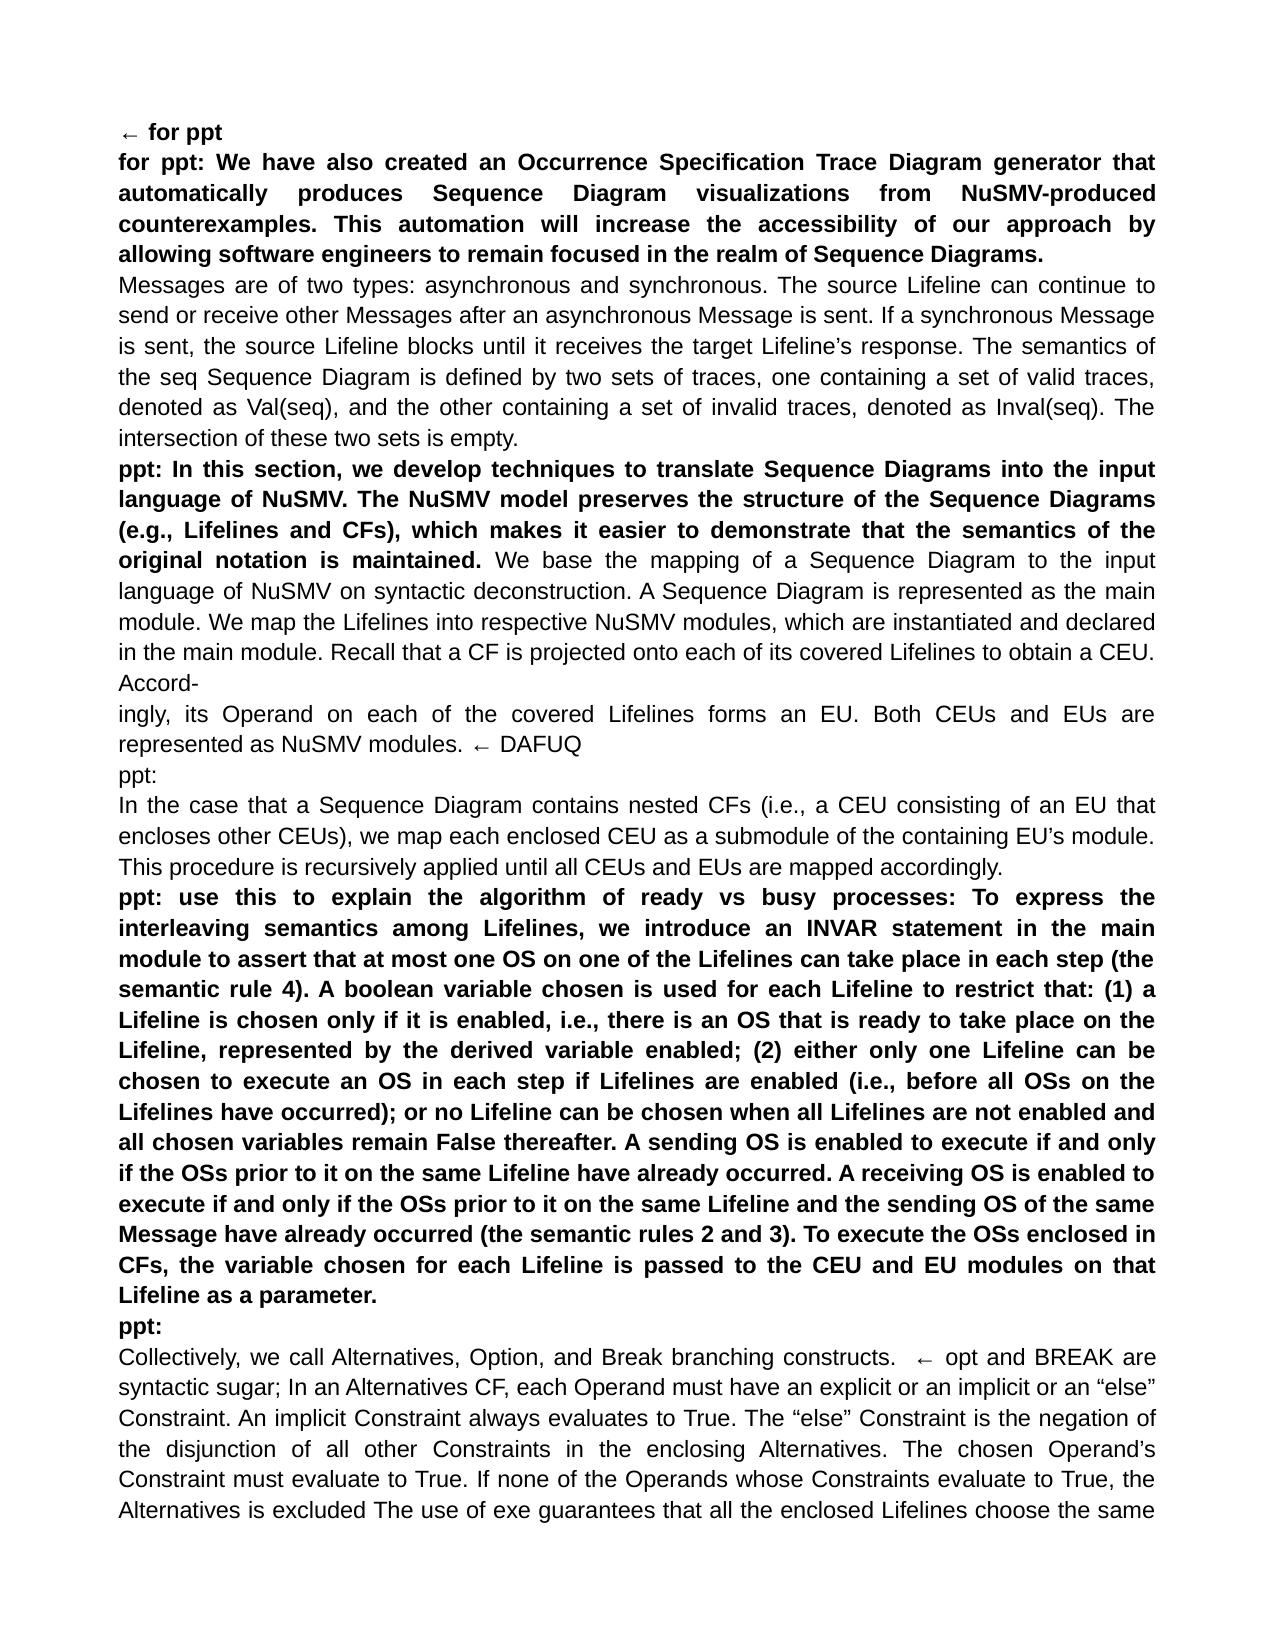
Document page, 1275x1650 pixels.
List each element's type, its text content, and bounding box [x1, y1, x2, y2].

text Messages are of two types: asynchronous and synchronous. The source Lifeline can continue to send or receive other Messages after an asynchronous Message is sent. If a synchronous Message is sent, the source Lifeline blocks until it receives the target Lifeline’s response. The semantics of the seq Sequence Diagram is defined by two sets of traces, one containing a set of valid traces, denoted as Val(seq), and the other containing a set of invalid traces, denoted as Inval(seq). The intersection of these two sets is empty. [118, 271, 1157, 451]
text ppt: [118, 761, 1157, 788]
text Collectively, we call Alternatives, Option, and Break branching constructs. ← opt and BREAK are syntactic sugar; In an Alternatives CF, each Operand must have an explicit or an implicit or an “else” Constraint. An implicit Constraint always evaluates to True. The “else” Constraint is the negation of the disjunction of all other Constraints in the enclosing Alternatives. The chosen Operand’s Constraint must evaluate to True. If none of the Operands whose Constraints evaluate to True, the Alternatives is excluded The use of exe guarantees that all the enclosed Lifelines choose the same [118, 1343, 1157, 1523]
text ingly, its Operand on each of the covered Lifelines forms an EU. Both CEUs and EUs are represented as NuSMV modules. ← DAFUQ [118, 700, 1157, 757]
text ← for ppt [118, 118, 1157, 145]
text ppt: [118, 1312, 1157, 1339]
text ppt: use this to explain the algorithm of ready vs busy processes: To express the interleaving semantics among Lifelines, we introduce an INVAR statement in the main module to assert that at most one OS on one of the Lifelines can take place in each step (the semantic rule 4). A boolean variable chosen is used for each Lifeline to restrict that: (1) a Lifeline is chosen only if it is enabled, i.e., there is an OS that is ready to take place on the Lifeline, represented by the derived variable enabled; (2) either only one Lifeline can be chosen to execute an OS in each step if Lifelines are enabled (i.e., before all OSs on the Lifelines have occurred); or no Lifeline can be chosen when all Lifelines are not enabled and all chosen variables remain False thereafter. A sending OS is enabled to execute if and only if the OSs prior to it on the same Lifeline have already occurred. A receiving OS is enabled to execute if and only if the OSs prior to it on the same Lifeline and the sending OS of the same Message have already occurred (the semantic rules 2 and 3). To execute the OSs enclosed in CFs, the variable chosen for each Lifeline is passed to the CEU and EU modules on that Lifeline as a parameter. [118, 884, 1157, 1309]
text ppt: In this section, we develop techniques to translate Sequence Diagrams into the input language of NuSMV. The NuSMV model preserves the structure of the Sequence Diagrams (e.g., Lifelines and CFs), which makes it easier to demonstrate that the semantics of the original notation is maintained. We base the mapping of a Sequence Diagram to the input language of NuSMV on syntactic deconstruction. A Sequence Diagram is represented as the main module. We map the Lifelines into respective NuSMV modules, which are instantiated and declared in the main module. Recall that a CF is projected onto each of its covered Lifelines to obtain a CEU. Accord- [118, 455, 1157, 696]
text for ppt: We have also created an Occurrence Specification Trace Diagram generator that automatically produces Sequence Diagram visualizations from NuSMV-produced counterexamples. This automation will increase the accessibility of our approach by allowing software engineers to remain focused in the realm of Sequence Diagrams. [118, 149, 1157, 267]
text In the case that a Sequence Diagram contains nested CFs (i.e., a CEU consisting of an EU that encloses other CEUs), we map each enclosed CEU as a submodule of the containing EU’s module. This procedure is recursively applied until all CEUs and EUs are mapped accordingly. [118, 792, 1157, 880]
